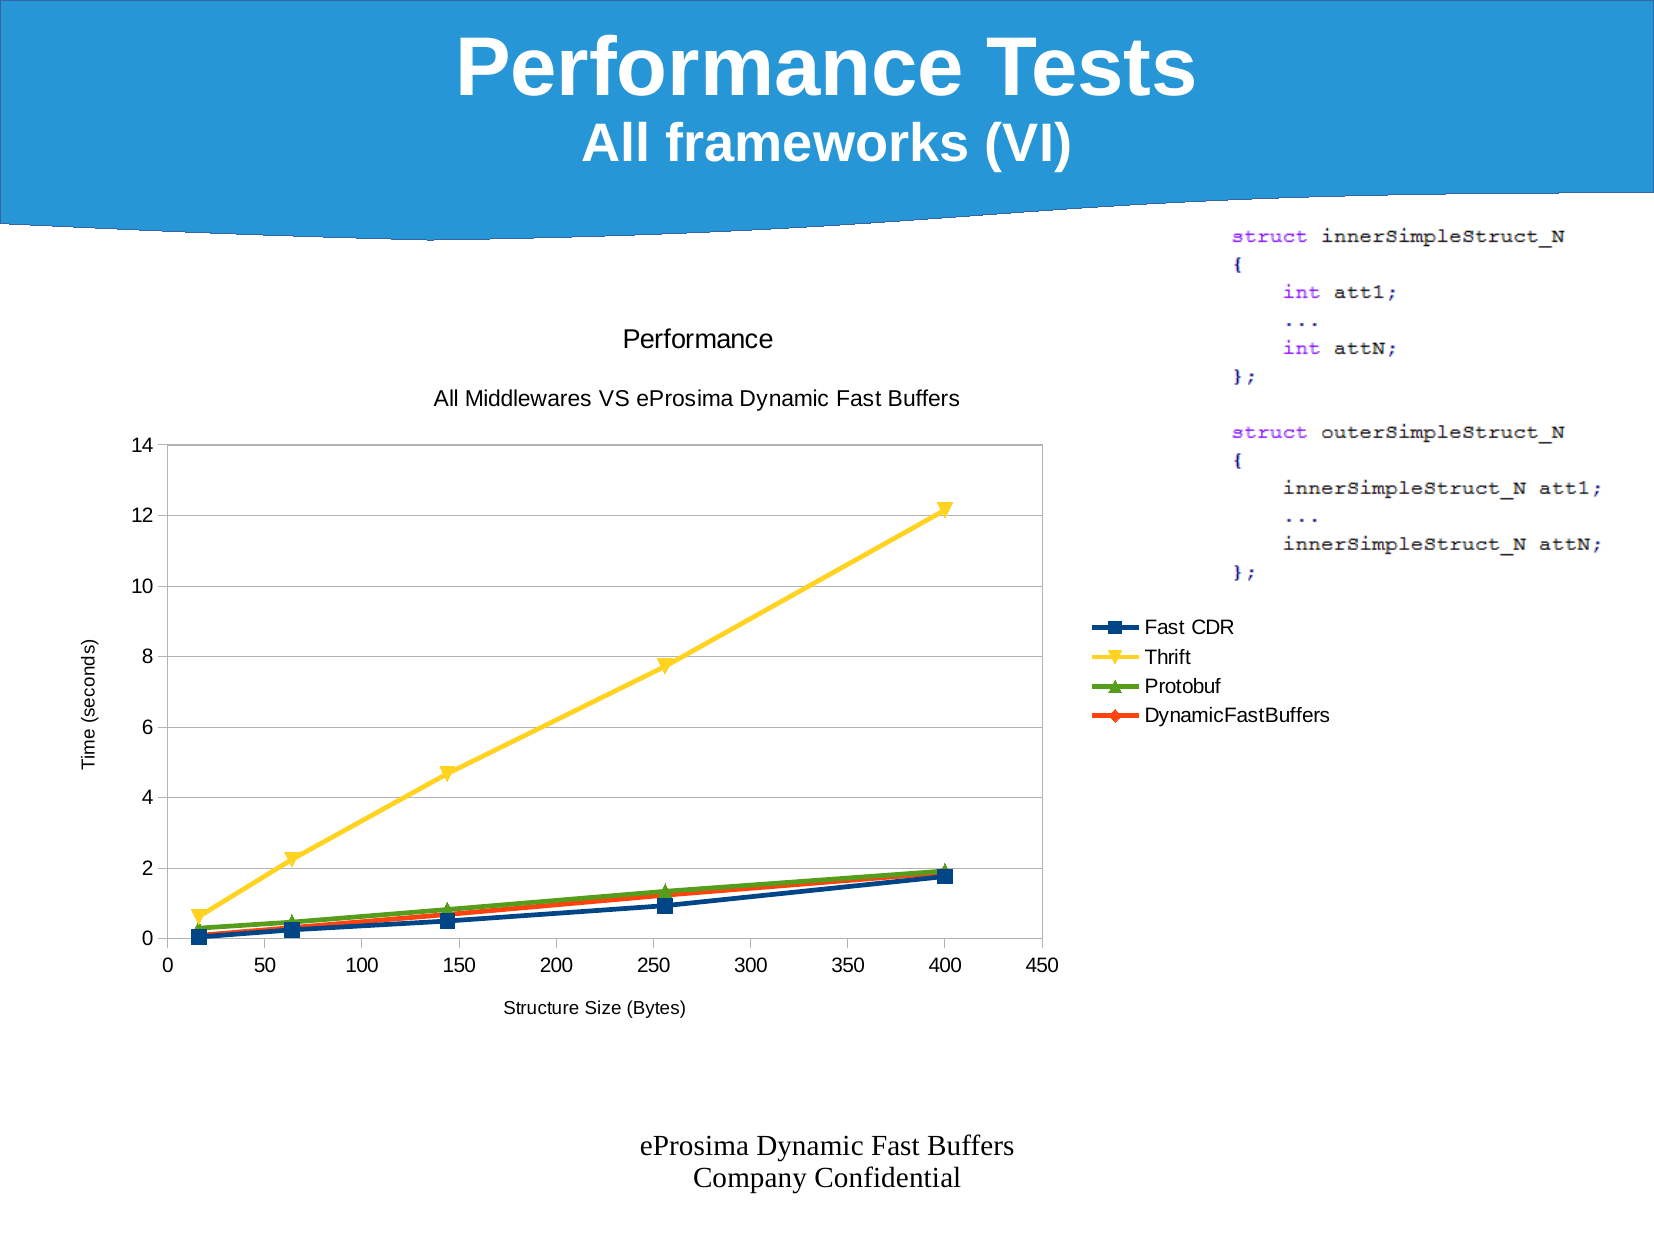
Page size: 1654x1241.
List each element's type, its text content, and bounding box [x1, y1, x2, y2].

picture [1230, 224, 1606, 586]
text_box Performance Tests All frameworks (VI) [0, 0, 1654, 241]
chart [45, 293, 1351, 1051]
